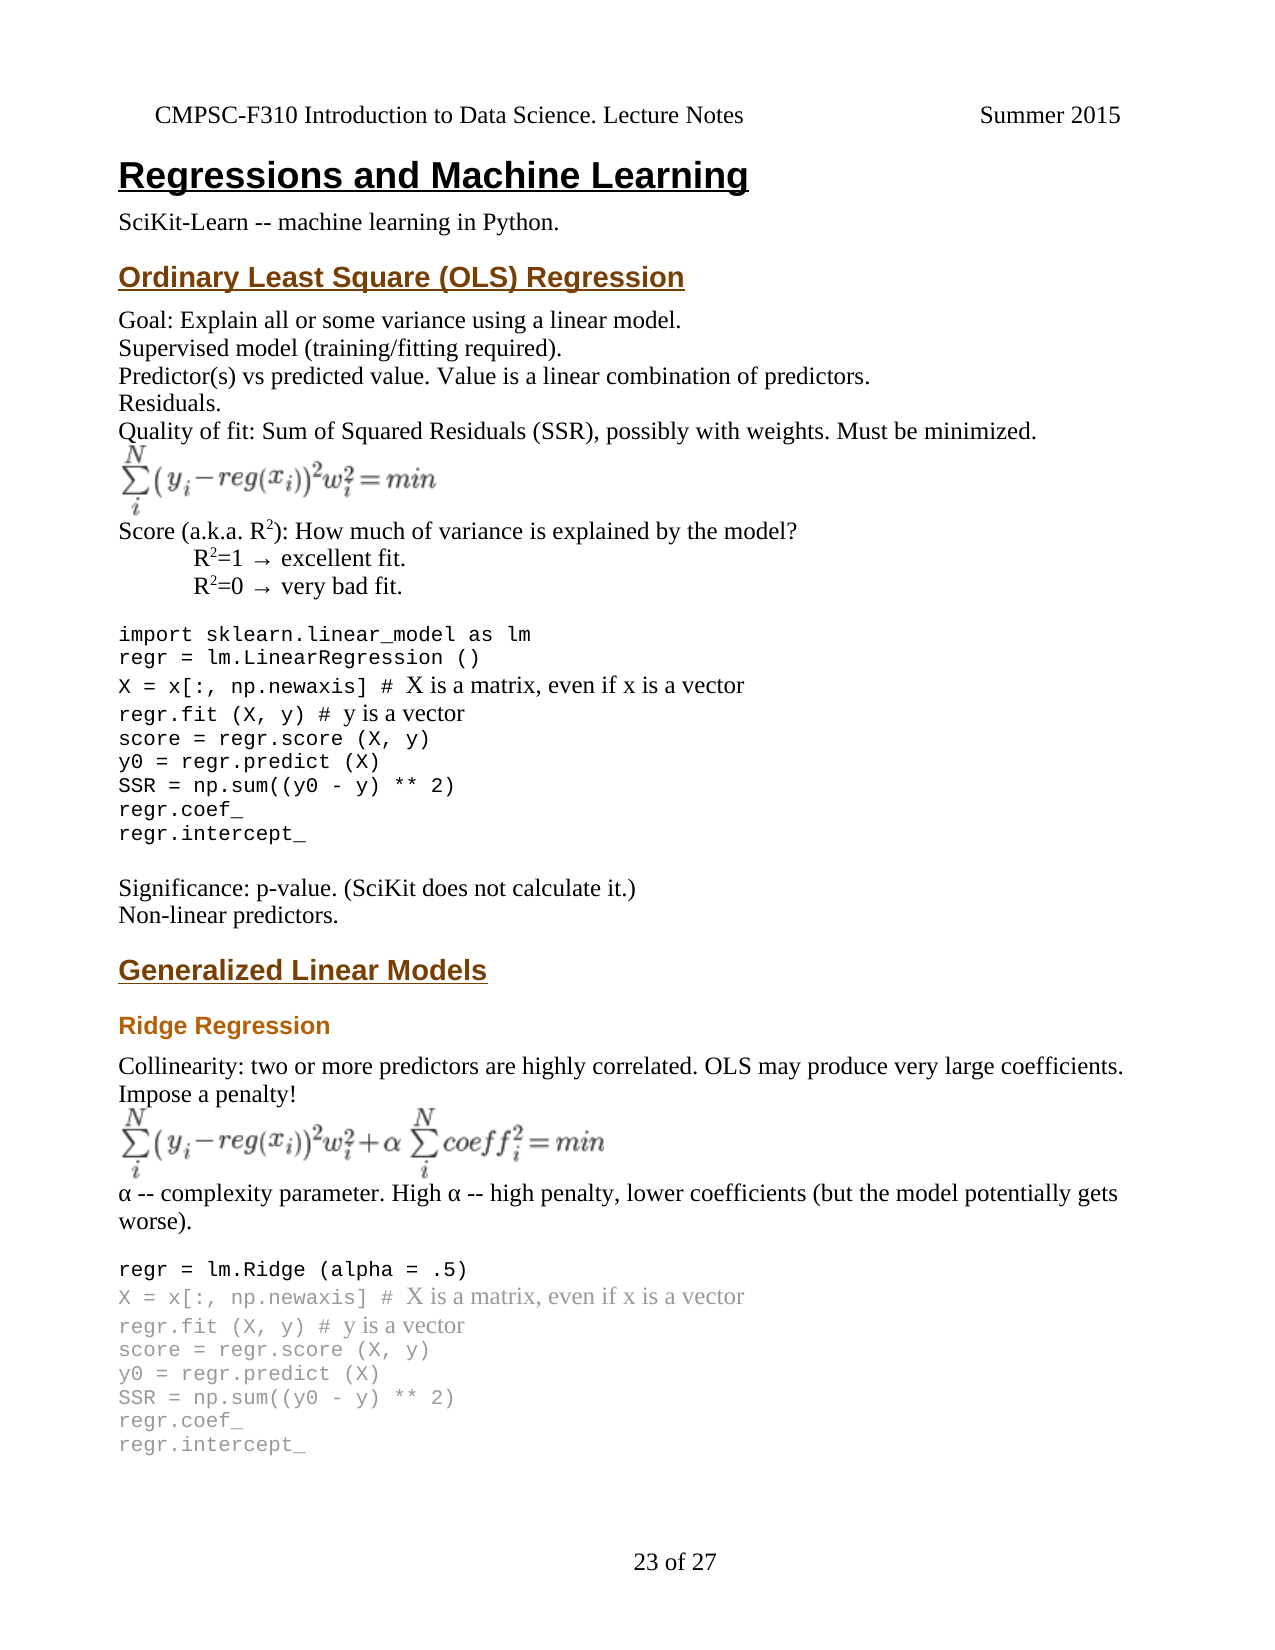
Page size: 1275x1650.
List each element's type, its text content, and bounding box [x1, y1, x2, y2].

text regr = lm.Ridge (alpha = .5) [118, 1259, 1157, 1282]
text regr.coef_ [118, 799, 1157, 822]
text Goal: Explain all or some variance using a linear model. [118, 306, 1157, 334]
text Predictor(s) vs predicted value. Value is a linear combination of predictors. [118, 362, 1157, 389]
text score = regr.score (X, y) [118, 1339, 1157, 1363]
text Non-linear predictors. [118, 902, 1157, 929]
text SSR = np.sum((y0 - y) ** 2) [118, 1387, 1157, 1410]
text Residuals. [118, 389, 1157, 417]
text regr.fit (X, y) # y is a vector [118, 699, 1157, 728]
subtitle Ordinary Least Square (OLS) Regression [118, 261, 1157, 294]
text regr = lm.LinearRegression () [118, 647, 1157, 671]
picture [118, 1107, 604, 1180]
text X = x[:, np.newaxis] # X is a matrix, even if x is a vector [118, 1282, 1157, 1311]
text score = regr.score (X, y) [118, 728, 1157, 752]
text y0 = regr.predict (X) [118, 752, 1157, 775]
text Quality of fit: Sum of Squared Residuals (SSR), possibly with weights. Must be minimized. [118, 417, 1157, 445]
text Significance: p-value. (SciKit does not calculate it.) [118, 874, 1157, 902]
subtitle Ridge Regression [118, 1012, 1157, 1040]
text Score (a.k.a. R2): How much of variance is explained by the model? [118, 517, 1157, 544]
text SSR = np.sum((y0 - y) ** 2) [118, 775, 1157, 799]
text y0 = regr.predict (X) [118, 1363, 1157, 1387]
subtitle Regressions and Machine Learning [118, 154, 1157, 196]
text regr.intercept_ [118, 1434, 1157, 1458]
text import sklearn.linear_model as lm [118, 623, 1157, 647]
text Collinearity: two or more predictors are highly correlated. OLS may produce very large coefficients. Impose a penalty! [118, 1052, 1157, 1108]
text X = x[:, np.newaxis] # X is a matrix, even if x is a vector [118, 671, 1157, 699]
text α -- complexity parameter. High α -- high penalty, lower coefficients (but the model potentially gets worse). [118, 1179, 1157, 1235]
text regr.coef_ [118, 1410, 1157, 1434]
subtitle Generalized Linear Models [118, 954, 1157, 987]
text R2=0 → very bad fit. [118, 572, 1157, 600]
text R2=1 → excellent fit. [118, 544, 1157, 572]
text Supervised model (training/fitting required). [118, 334, 1157, 362]
text regr.fit (X, y) # y is a vector [118, 1311, 1157, 1339]
text SciKit-Learn -- machine learning in Python. [118, 208, 1157, 236]
text regr.intercept_ [118, 822, 1157, 846]
picture [118, 445, 437, 517]
